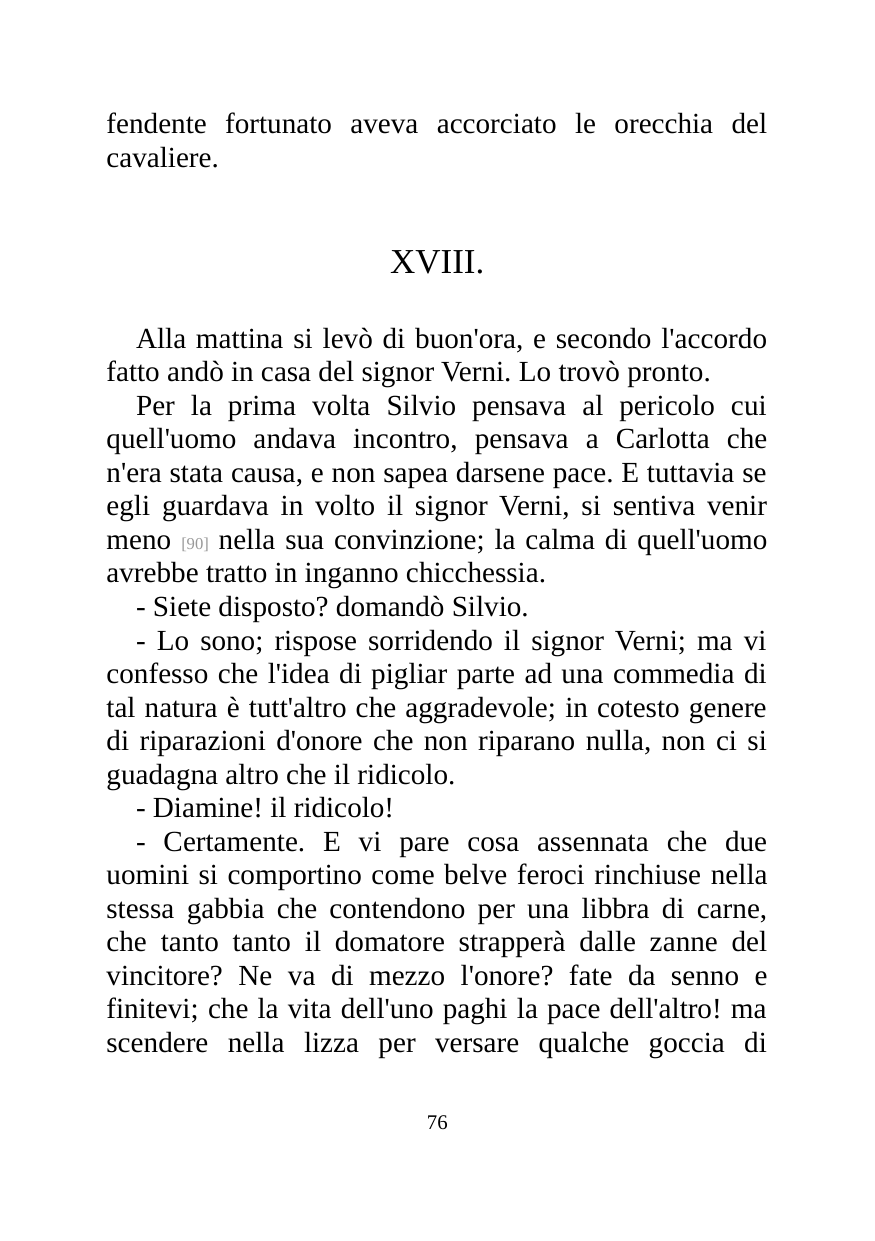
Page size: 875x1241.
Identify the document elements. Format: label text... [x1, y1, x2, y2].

text - Lo sono; rispose sorridendo il signor Verni; ma vi confesso che l'idea di pigliar parte ad una commedia di tal natura è tutt'altro che aggradevole; in cotesto genere di riparazioni d'onore che non riparano nulla, non ci si guadagna altro che il ridicolo. [106, 623, 768, 790]
text Alla mattina si levò di buon'ora, e secondo l'accordo fatto andò in casa del signor Verni. Lo trovò pronto. [106, 321, 768, 388]
text fendente fortunato aveva accorciato le orecchia del cavaliere. [106, 106, 768, 173]
text - Siete disposto? domandò Silvio. [106, 589, 768, 623]
text Per la prima volta Silvio pensava al pericolo cui quell'uomo andava incontro, pensava a Carlotta che n'era stata causa, e non sapea darsene pace. E tuttavia se egli guardava in volto il signor Verni, si sentiva venir meno [90] nella sua convinzione; la calma di quell'uomo avrebbe tratto in inganno chicchessia. [106, 388, 768, 589]
subtitle XVIII. [106, 240, 768, 281]
text - Certamente. E vi pare cosa assennata che due uomini si comportino come belve feroci rinchiuse nella stessa gabbia che contendono per una libbra di carne, che tanto tanto il domatore strapperà dalle zanne del vincitore? Ne va di mezzo l'onore? fate da senno e finitevi; che la vita dell'uno paghi la pace dell'altro! ma scendere nella lizza per versare qualche goccia di [106, 824, 768, 1059]
text - Diamine! il ridicolo! [106, 790, 768, 824]
